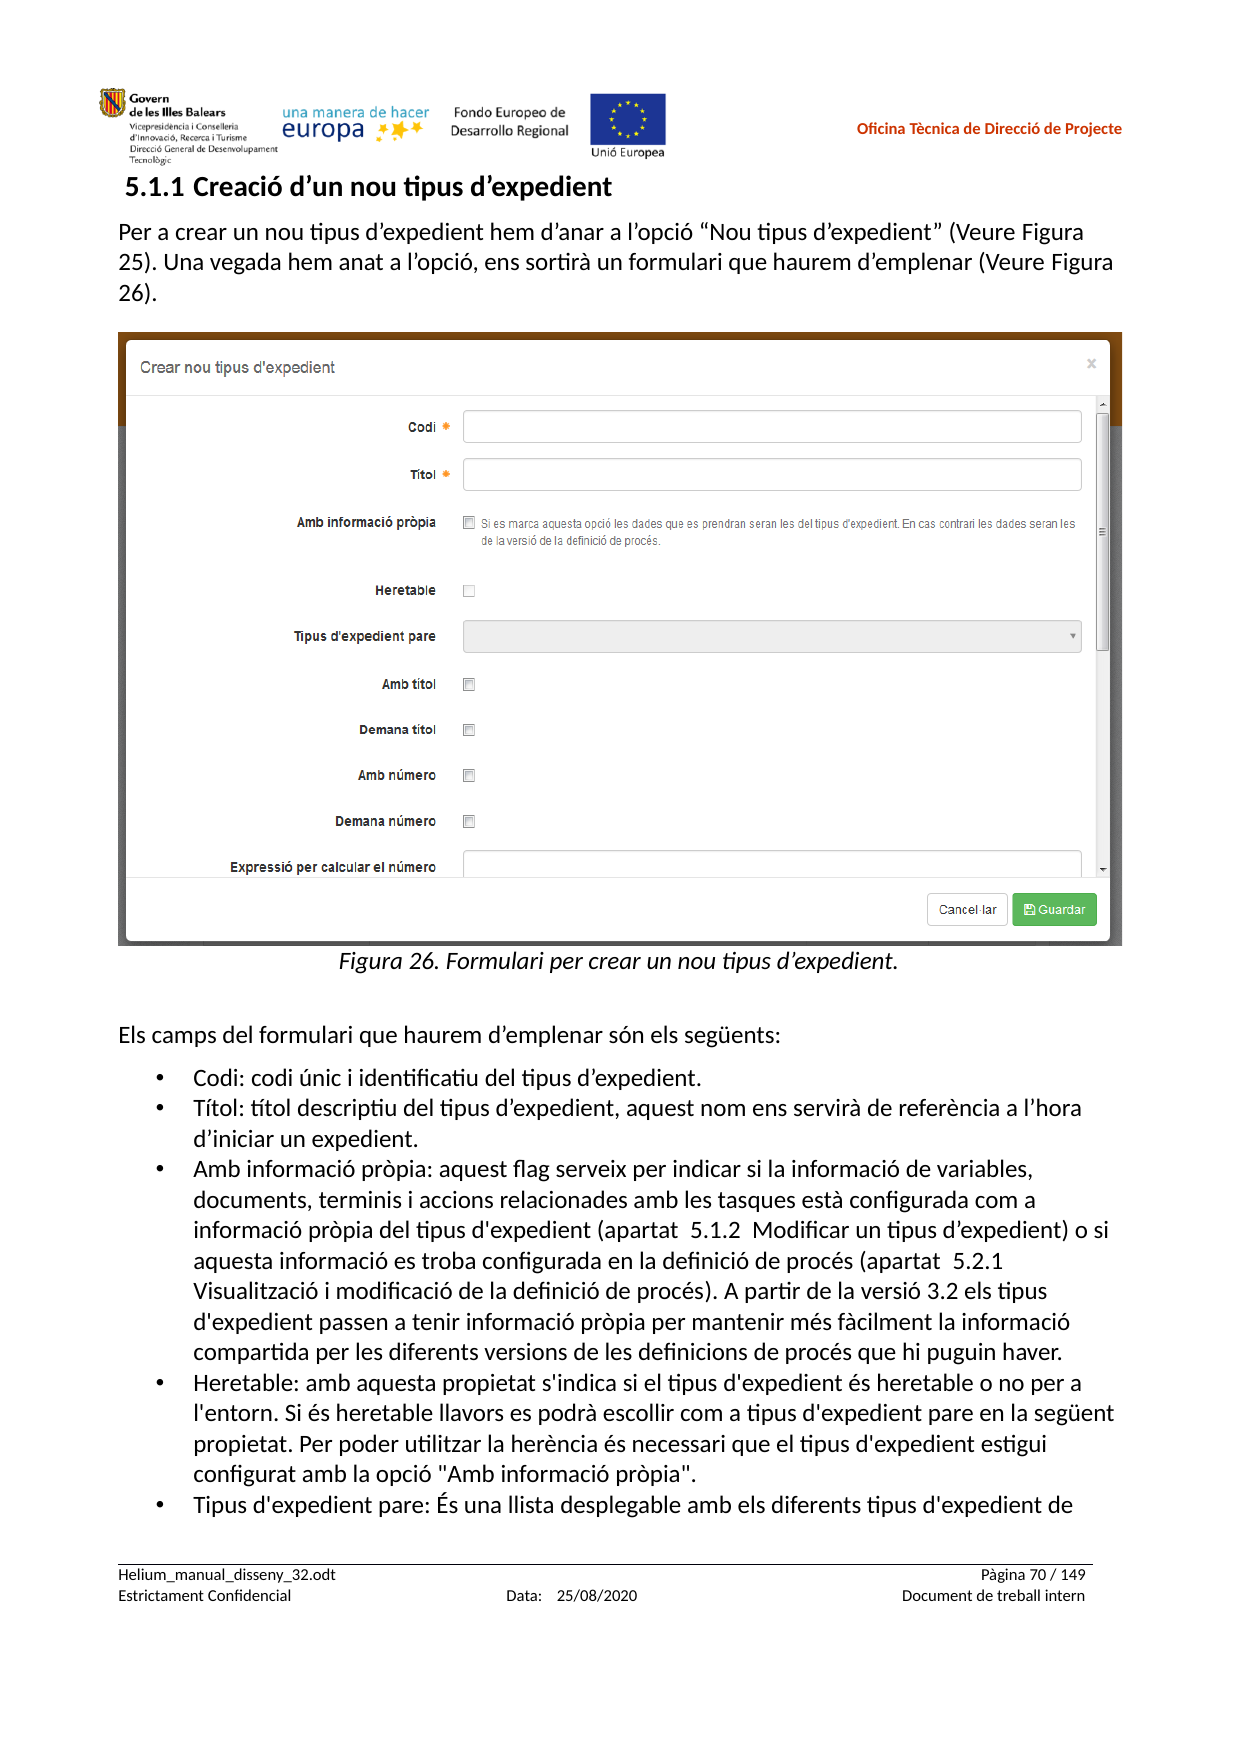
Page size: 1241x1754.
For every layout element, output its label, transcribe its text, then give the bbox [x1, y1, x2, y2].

text Els camps del formulari que haurem d’emplenar són els següents: [118, 1019, 1122, 1049]
text Per a crear un nou tipus d’expedient hem d’anar a l’opció “Nou tipus d’expedient” (Veure Figura 25). Una vegada hem anat a l’opció, ens sortirà un formulari que haurem d’emplenar (Veure Figura 26). [118, 216, 1122, 308]
list Heretable: amb aquesta propietat s'indica si el tipus d'expedient és heretable o no per a l'entorn. Si és heretable llavors es podrà escollir com a tipus d'expedient pare en la següent propietat. Per poder utilitzar la herència és necessari que el tipus d'expedient estigui configurat amb la opció "Amb informació pròpia". [156, 1367, 1122, 1489]
picture [99, 87, 668, 166]
list Amb informació pròpia: aquest flag serveix per indicar si la informació de variables, documents, terminis i accions relacionades amb les tasques està configurada com a informació pròpia del tipus d'expedient (apartat 5.1.2 Modificar un tipus d’expedient) o si aquesta informació es troba configurada en la definició de procés (apartat 5.2.1 Visualització i modificació de la definició de procés). A partir de la versió 3.2 els tipus d'expedient passen a tenir informació pròpia per mantenir més fàcilment la informació compartida per les diferents versions de les definicions de procés que hi puguin haver. [156, 1153, 1122, 1367]
text Figura 26. Formulari per crear un nou tipus d’expedient. [118, 946, 1122, 976]
list Codi: codi únic i identificatiu del tipus d’expedient. [156, 1062, 1122, 1092]
list Tipus d'expedient pare: És una llista desplegable amb els diferents tipus d'expedient de [156, 1489, 1122, 1519]
subtitle Creació d’un nou tipus d’expedient [118, 168, 1122, 203]
list Títol: títol descriptiu del tipus d’expedient, aquest nom ens servirà de referència a l’hora d’iniciar un expedient. [156, 1092, 1122, 1153]
